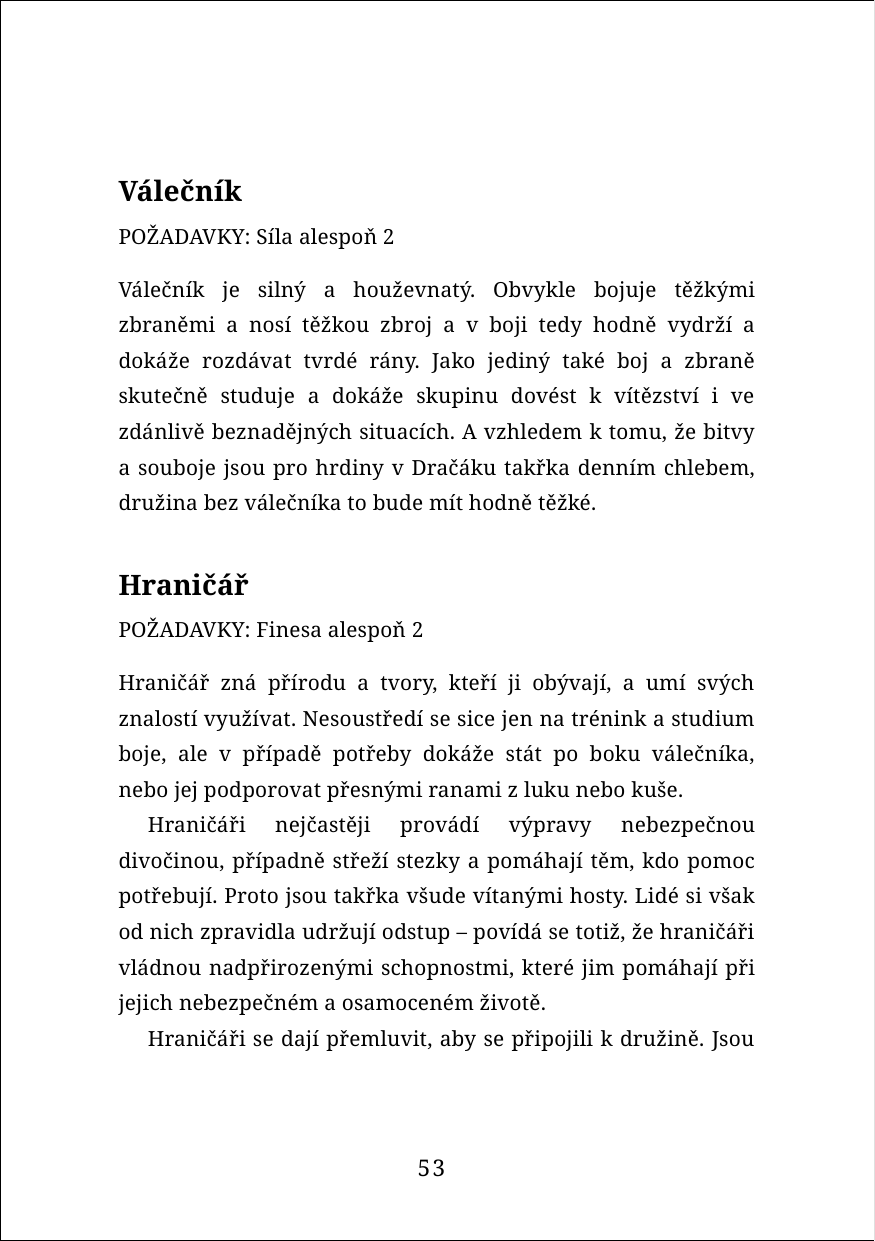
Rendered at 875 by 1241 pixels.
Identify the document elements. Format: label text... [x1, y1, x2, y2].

text POŽADAVKY: Síla alespoň 2 [118, 222, 756, 250]
text POŽADAVKY: Finesa alespoň 2 [118, 615, 756, 644]
text Válečník je silný a houževnatý. Obvykle bojuje těžkými zbraněmi a nosí těžkou zbroj a v boji tedy hodně vydrží a dokáže rozdávat tvrdé rány. Jako jediný také boj a zbraně skutečně studuje a dokáže skupinu dovést k vítězství i ve zdánlivě beznadějných situacích. A vzhledem k tomu, že bitvy a souboje jsou pro hrdiny v Dračáku takřka denním chlebem, družina bez válečníka to bude mít hodně těžké. [118, 275, 756, 517]
subtitle Hraničář [118, 565, 756, 603]
subtitle Válečník [118, 172, 756, 210]
text Hraničář zná přírodu a tvory, kteří ji obývají, a umí svých znalostí využívat. Nesoustředí se sice jen na trénink a studium boje, ale v případě potřeby dokáže stát po boku válečníka, nebo jej podporovat přesnými ranami z luku nebo kuše. Hraničáři nejčastěji provádí výpravy nebezpečnou divočinou, případně střeží stezky a pomáhají těm, kdo pomoc potřebují. Proto jsou takřka všude vítanými hosty. Lidé si však od nich zpravidla udržují odstup – povídá se totiž, že hraničáři vládnou nadpřirozenými schopnostmi, které jim pomáhají při jejich nebezpečném a osamoceném životě. Hraničáři se dají přemluvit, aby se připojili k družině. Jsou [118, 668, 756, 1052]
